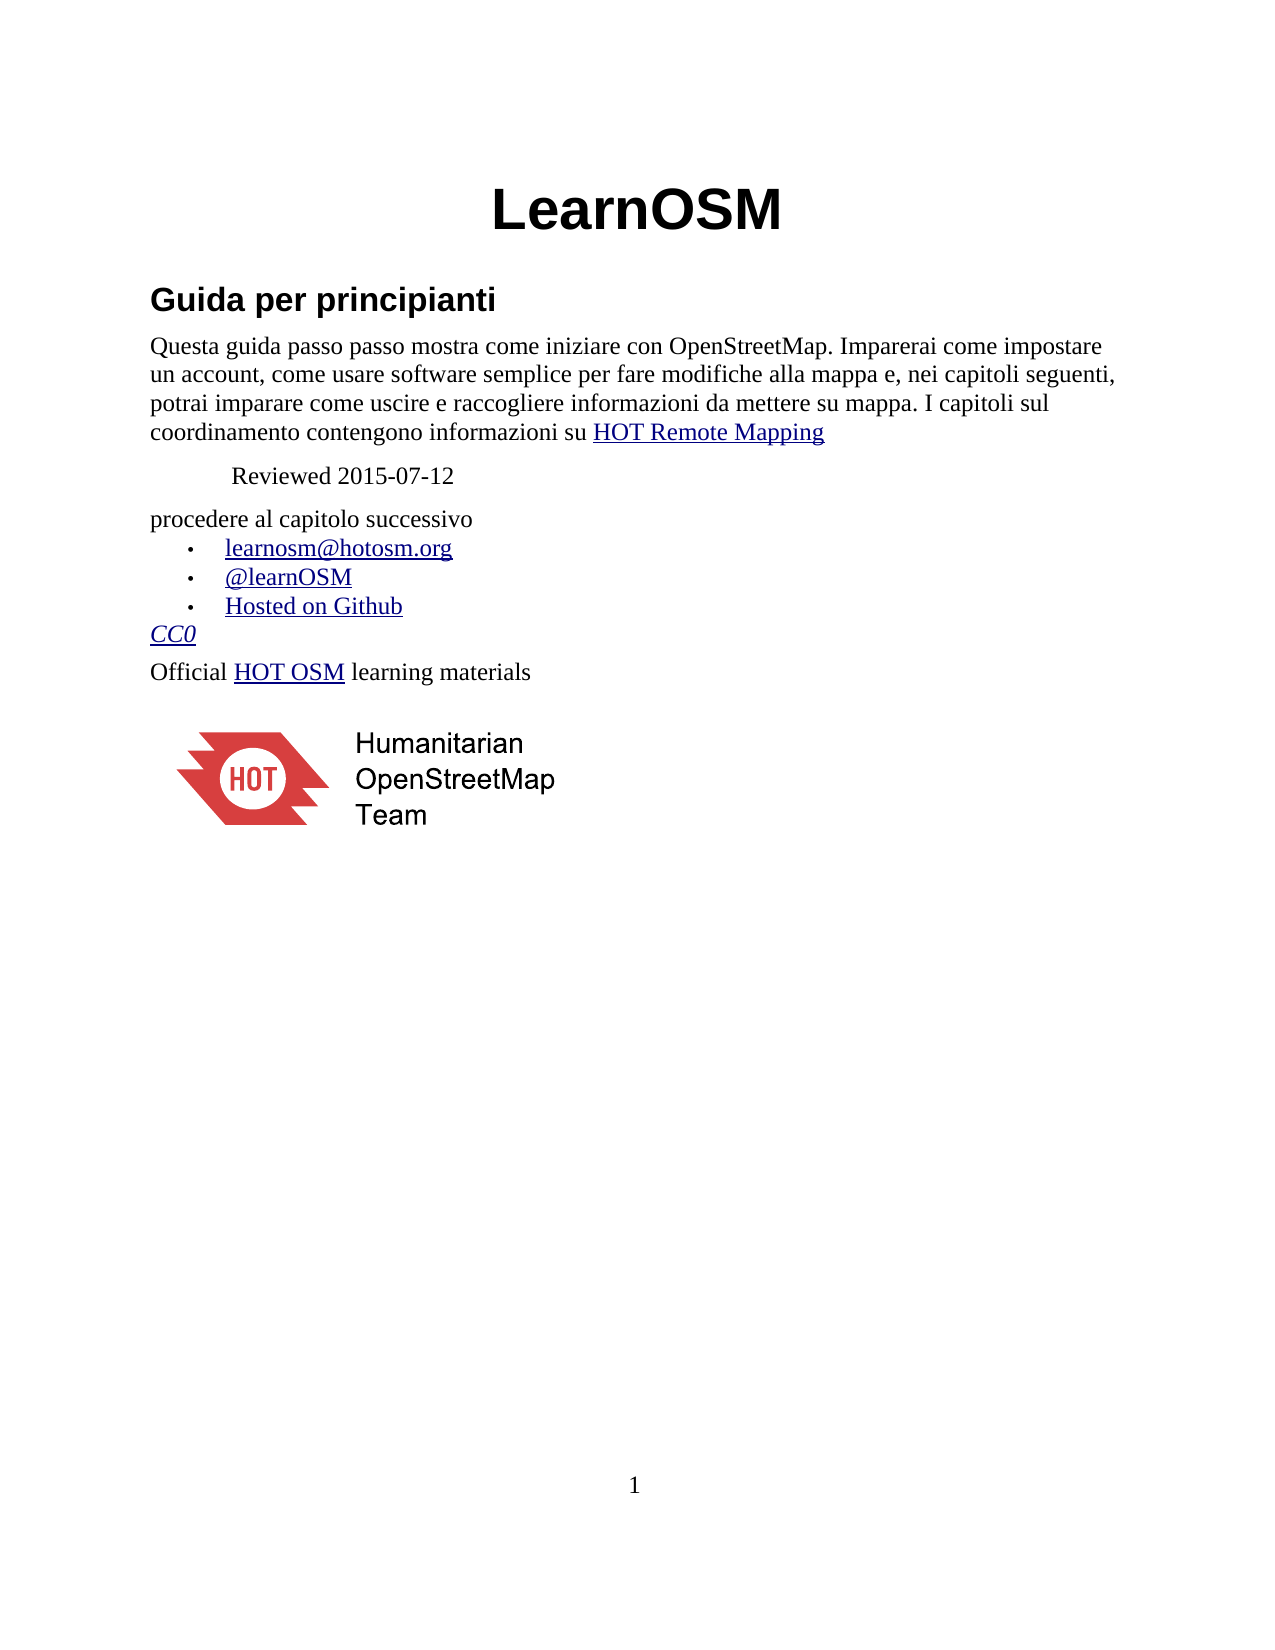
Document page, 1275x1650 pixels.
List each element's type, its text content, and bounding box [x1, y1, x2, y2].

text CC0 [150, 619, 1125, 648]
title LearnOSM [150, 175, 1125, 242]
text Official HOT OSM learning materials [150, 657, 1125, 686]
list learnosm@hotosm.org [187, 533, 1125, 562]
list @learnOSM [187, 562, 1125, 591]
text Reviewed 2015-07-12 [225, 461, 1125, 489]
text Questa guida passo passo mostra come iniziare con OpenStreetMap. Imparerai come impostare un account, come usare software semplice per fare modifiche alla mappa e, nei capitoli seguenti, potrai imparare come uscire e raccogliere informazioni da mettere su mappa. I capitoli sul coordinamento contengono informazioni su HOT Remote Mapping [150, 331, 1125, 446]
text procedere al capitolo successivo [150, 504, 1125, 533]
subtitle Guida per principianti [150, 279, 1125, 318]
list Hosted on Github [187, 591, 1125, 619]
